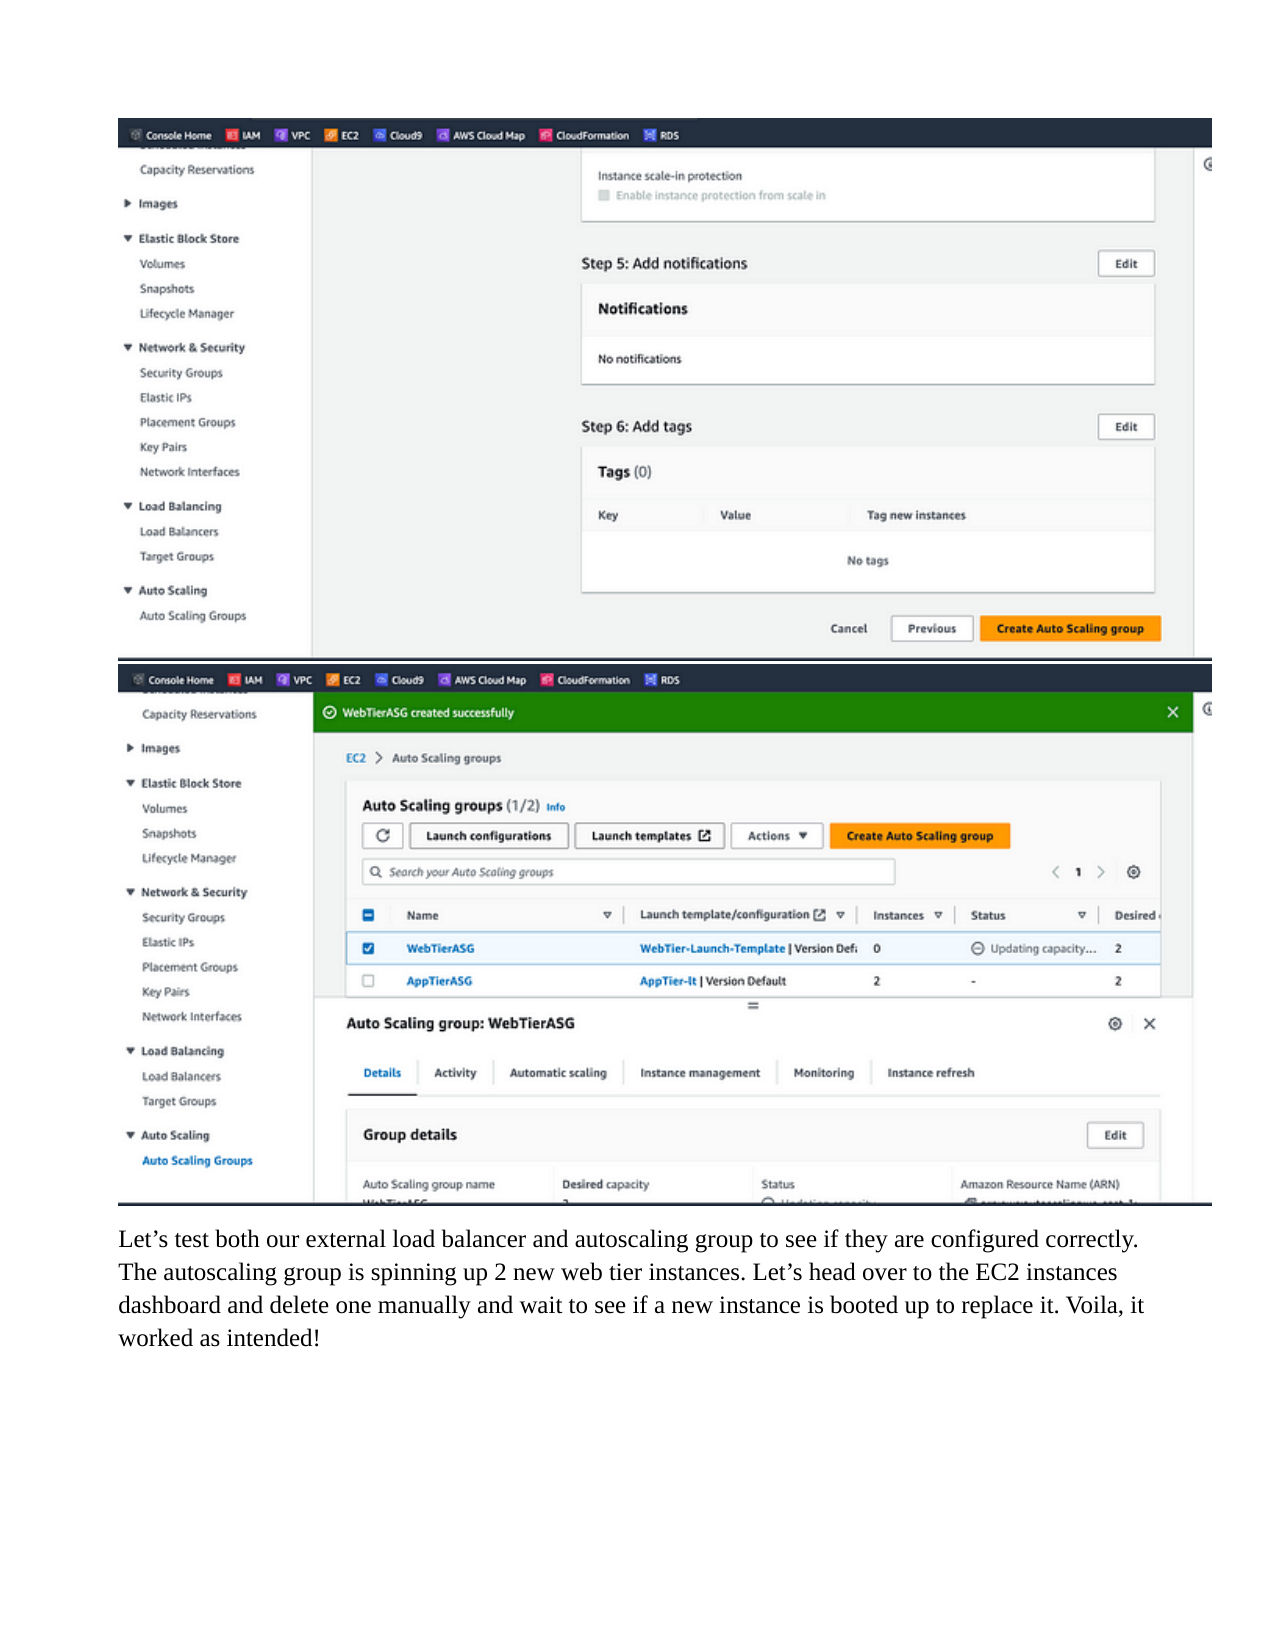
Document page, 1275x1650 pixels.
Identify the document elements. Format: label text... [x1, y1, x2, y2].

text Let’s test both our external load balancer and autoscaling group to see if they are configured correctly. The autoscaling group is spinning up 2 new web tier instances. Let’s head over to the EC2 instances dashboard and delete one manually and wait to see if a new instance is booted up to replace it. Voila, it worked as intended! [118, 1224, 1157, 1352]
picture [118, 118, 1212, 661]
picture [118, 664, 1212, 1206]
